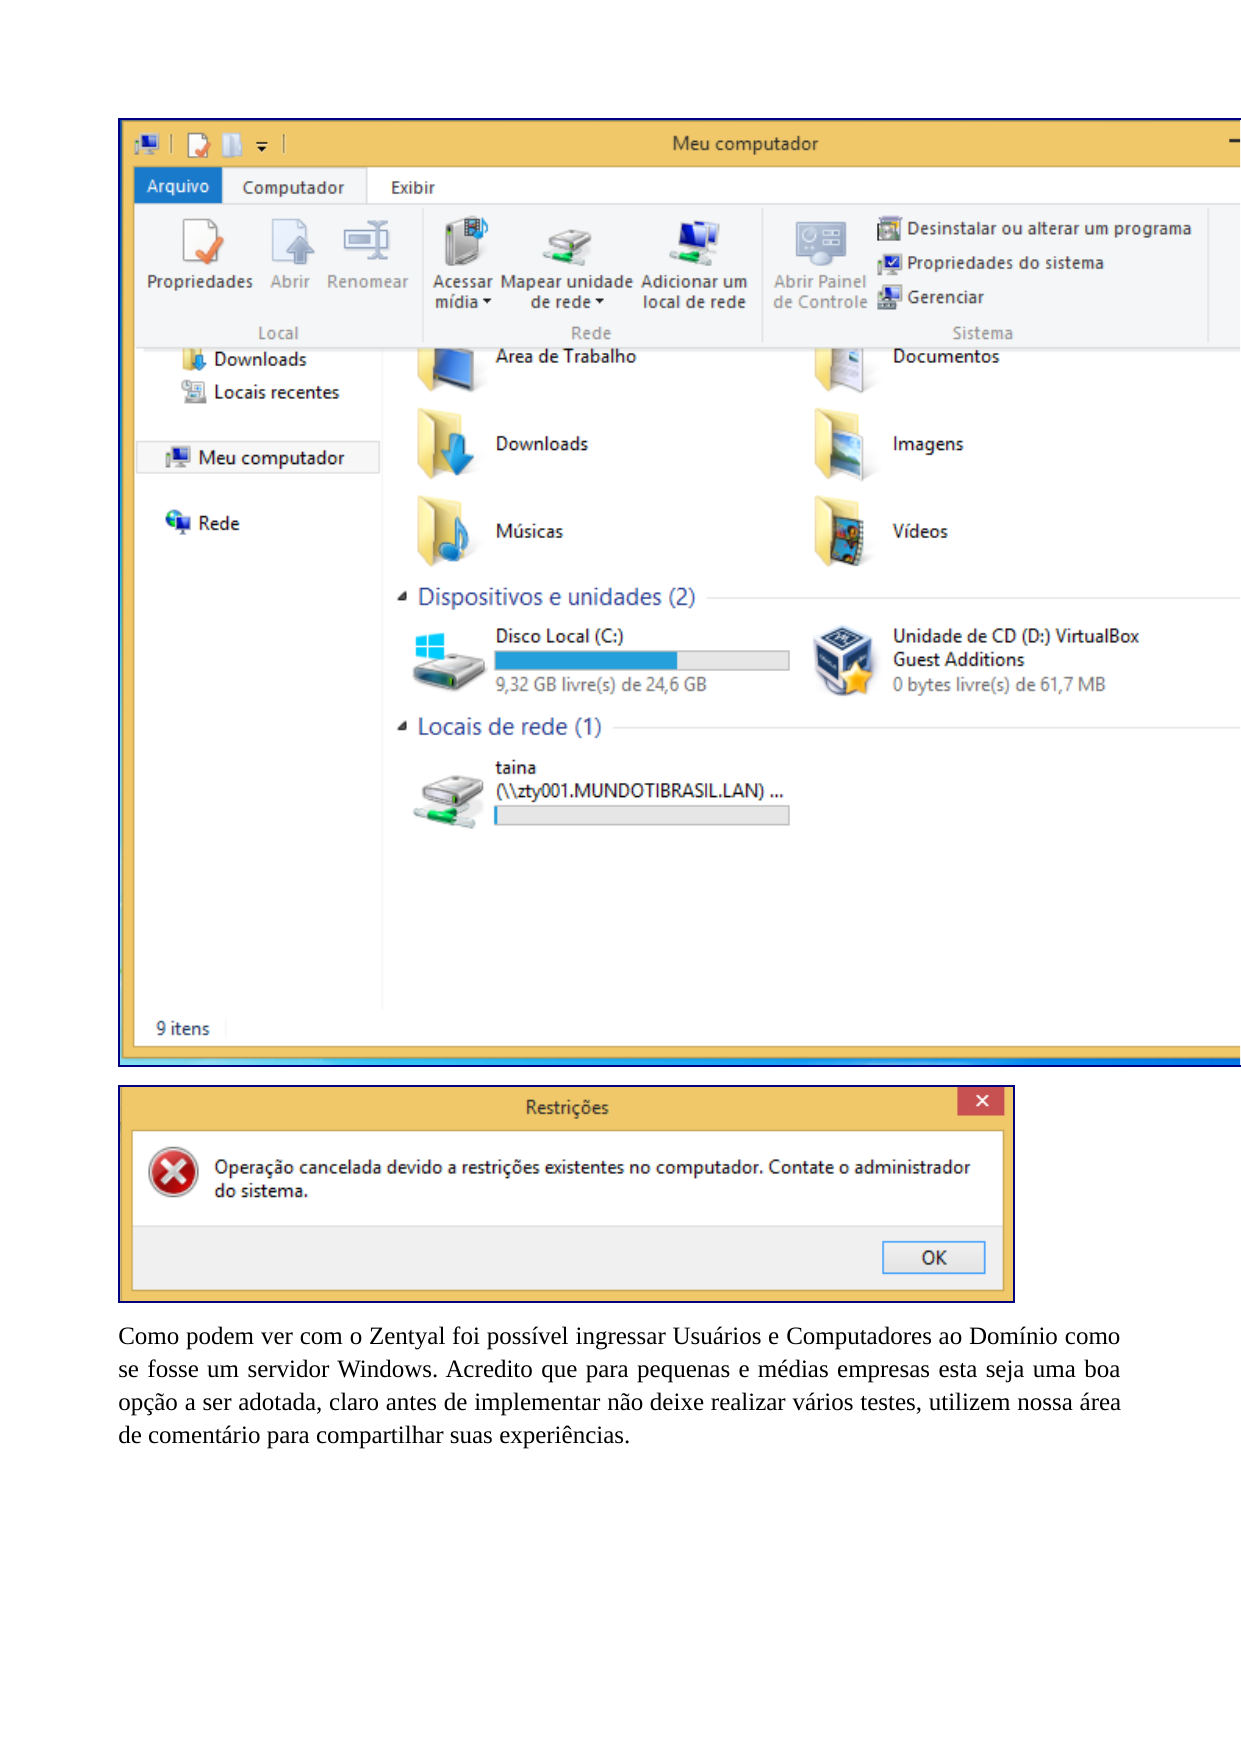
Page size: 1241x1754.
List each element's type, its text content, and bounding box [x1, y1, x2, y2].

picture [120, 1087, 1013, 1301]
text Como podem ver com o Zentyal foi possível ingressar Usuários e Computadores ao Domínio como se fosse um servidor Windows. Acredito que para pequenas e médias empresas esta seja uma boa opção a ser adotada, claro antes de implementar não deixe realizar vários testes, utilizem nossa área de comentário para compartilhar suas experiências. [118, 1321, 1122, 1449]
picture [120, 120, 1241, 1065]
